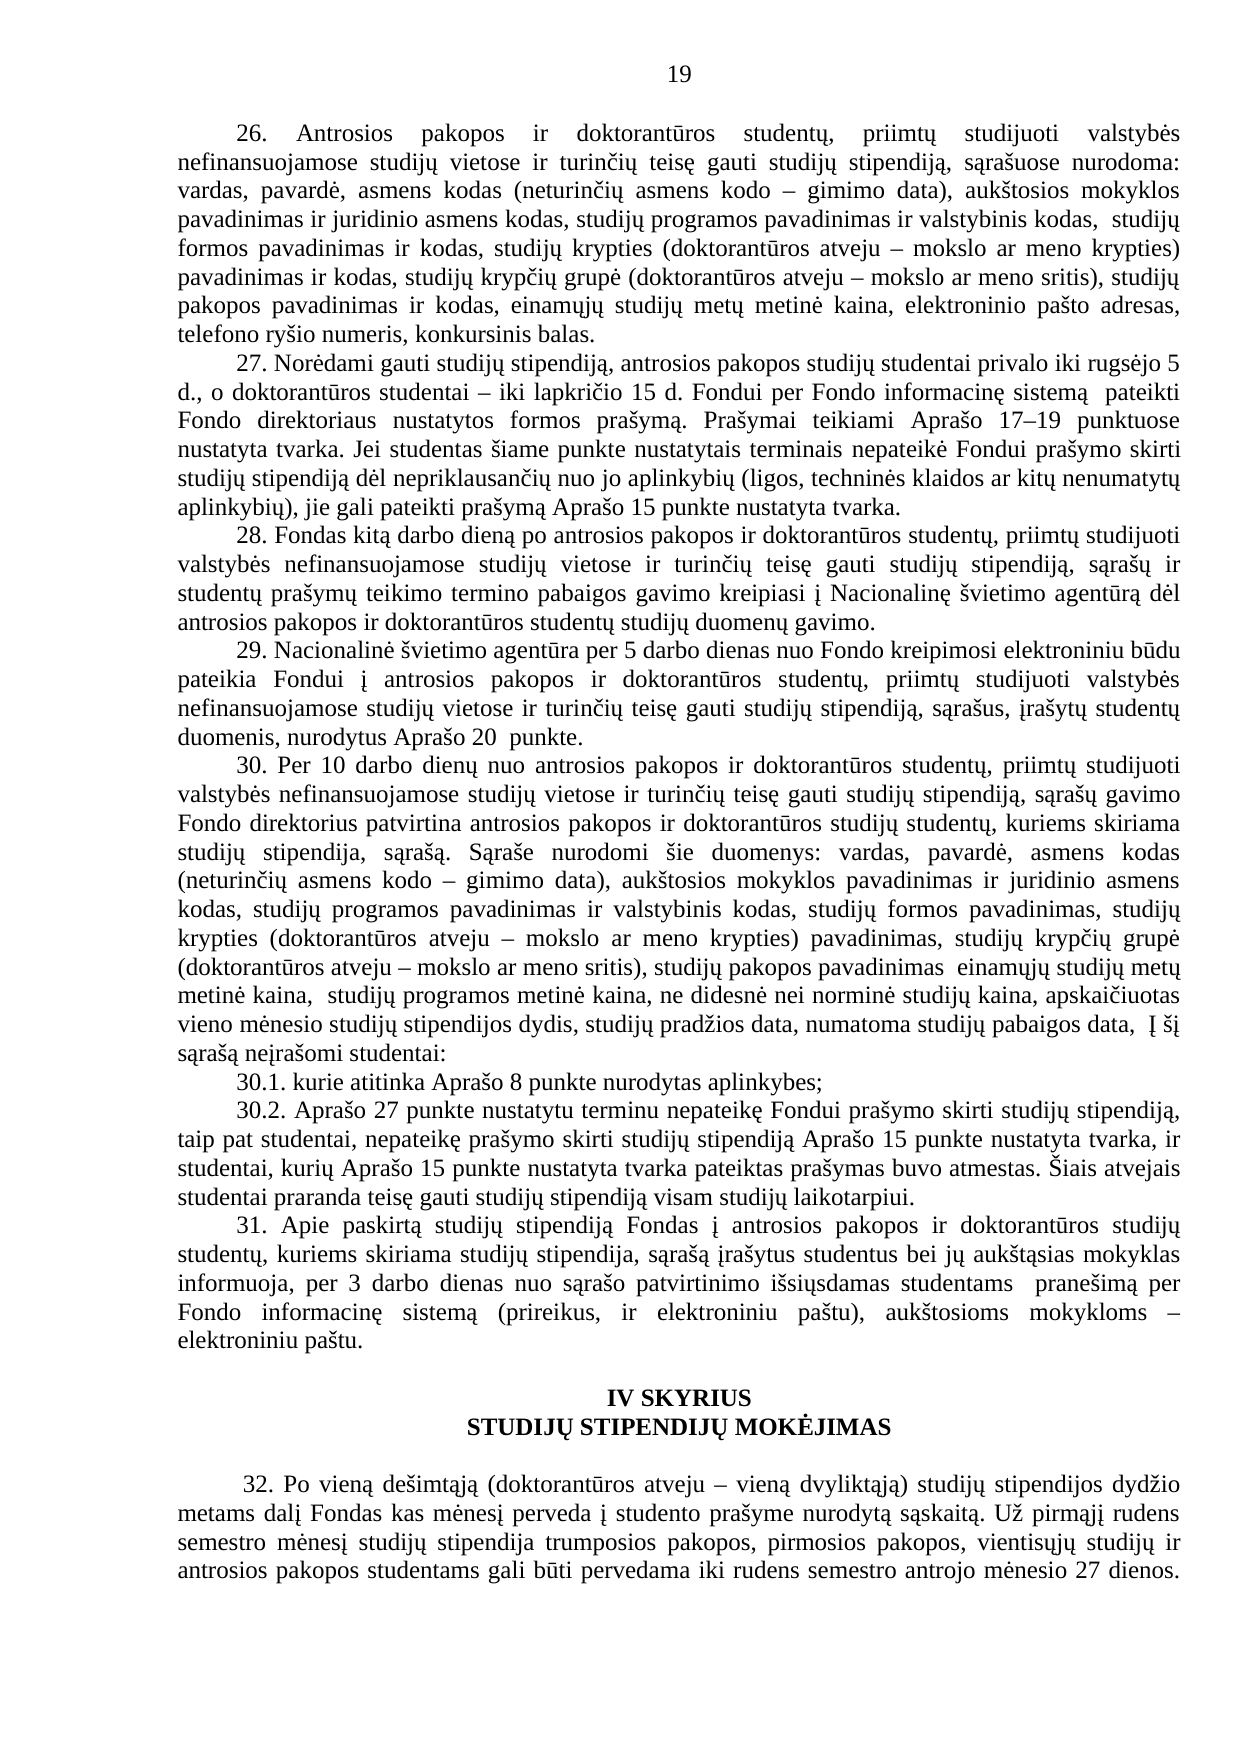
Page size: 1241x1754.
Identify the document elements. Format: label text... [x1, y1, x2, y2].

text 28. Fondas kitą darbo dieną po antrosios pakopos ir doktorantūros studentų, priimtų studijuoti valstybės nefinansuojamose studijų vietose ir turinčių teisę gauti studijų stipendiją, sąrašų ir studentų prašymų teikimo termino pabaigos gavimo kreipiasi į Nacionalinę švietimo agentūrą dėl antrosios pakopos ir doktorantūros studentų studijų duomenų gavimo. [177, 521, 1181, 636]
text 27. Norėdami gauti studijų stipendiją, antrosios pakopos studijų studentai privalo iki rugsėjo 5 d., o doktorantūros studentai – iki lapkričio 15 d. Fondui per Fondo informacinę sistemą pateikti Fondo direktoriaus nustatytos formos prašymą. Prašymai teikiami Aprašo 17–19 punktuose nustatyta tvarka. Jei studentas šiame punkte nustatytais terminais nepateikė Fondui prašymo skirti studijų stipendiją dėl nepriklausančių nuo jo aplinkybių (ligos, techninės klaidos ar kitų nenumatytų aplinkybių), jie gali pateikti prašymą Aprašo 15 punkte nustatyta tvarka. [177, 348, 1181, 521]
text 30. Per 10 darbo dienų nuo antrosios pakopos ir doktorantūros studentų, priimtų studijuoti valstybės nefinansuojamose studijų vietose ir turinčių teisę gauti studijų stipendiją, sąrašų gavimo Fondo direktorius patvirtina antrosios pakopos ir doktorantūros studijų studentų, kuriems skiriama studijų stipendija, sąrašą. Sąraše nurodomi šie duomenys: vardas, pavardė, asmens kodas (neturinčių asmens kodo – gimimo data), aukštosios mokyklos pavadinimas ir juridinio asmens kodas, studijų programos pavadinimas ir valstybinis kodas, studijų formos pavadinimas, studijų krypties (doktorantūros atveju – mokslo ar meno krypties) pavadinimas, studijų krypčių grupė (doktorantūros atveju – mokslo ar meno sritis), studijų pakopos pavadinimas einamųjų studijų metų metinė kaina, studijų programos metinė kaina, ne didesnė nei norminė studijų kaina, apskaičiuotas vieno mėnesio studijų stipendijos dydis, studijų pradžios data, numatoma studijų pabaigos data, Į šį sąrašą neįrašomi studentai: [177, 751, 1181, 1067]
text 31. Apie paskirtą studijų stipendiją Fondas į antrosios pakopos ir doktorantūros studijų studentų, kuriems skiriama studijų stipendija, sąrašą įrašytus studentus bei jų aukštąsias mokyklas informuoja, per 3 darbo dienas nuo sąrašo patvirtinimo išsiųsdamas studentams pranešimą per Fondo informacinę sistemą (prireikus, ir elektroniniu paštu), aukštosioms mokykloms – elektroniniu paštu. [177, 1211, 1181, 1354]
text 30.1. kurie atitinka Aprašo 8 punkte nurodytas aplinkybes; [177, 1067, 1181, 1096]
text STUDIJŲ STIPENDIJŲ MOKĖJIMAS [177, 1412, 1181, 1441]
text IV SKYRIUS [177, 1383, 1181, 1412]
text 26. Antrosios pakopos ir doktorantūros studentų, priimtų studijuoti valstybės nefinansuojamose studijų vietose ir turinčių teisę gauti studijų stipendiją, sąrašuose nurodoma: vardas, pavardė, asmens kodas (neturinčių asmens kodo – gimimo data), aukštosios mokyklos pavadinimas ir juridinio asmens kodas, studijų programos pavadinimas ir valstybinis kodas, studijų formos pavadinimas ir kodas, studijų krypties (doktorantūros atveju – mokslo ar meno krypties) pavadinimas ir kodas, studijų krypčių grupė (doktorantūros atveju – mokslo ar meno sritis), studijų pakopos pavadinimas ir kodas, einamųjų studijų metų metinė kaina, elektroninio pašto adresas, telefono ryšio numeris, konkursinis balas. [177, 118, 1181, 348]
text 30.2. Aprašo 27 punkte nustatytu terminu nepateikę Fondui prašymo skirti studijų stipendiją, taip pat studentai, nepateikę prašymo skirti studijų stipendiją Aprašo 15 punkte nustatyta tvarka, ir studentai, kurių Aprašo 15 punkte nustatyta tvarka pateiktas prašymas buvo atmestas. Šiais atvejais studentai praranda teisę gauti studijų stipendiją visam studijų laikotarpiui. [177, 1096, 1181, 1211]
text 29. Nacionalinė švietimo agentūra per 5 darbo dienas nuo Fondo kreipimosi elektroniniu būdu pateikia Fondui į antrosios pakopos ir doktorantūros studentų, priimtų studijuoti valstybės nefinansuojamose studijų vietose ir turinčių teisę gauti studijų stipendiją, sąrašus, įrašytų studentų duomenis, nurodytus Aprašo 20 punkte. [177, 636, 1181, 751]
text 32. Po vieną dešimtąją (doktorantūros atveju – vieną dvyliktąją) studijų stipendijos dydžio metams dalį Fondas kas mėnesį perveda į studento prašyme nurodytą sąskaitą. Už pirmąjį rudens semestro mėnesį studijų stipendija trumposios pakopos, pirmosios pakopos, vientisųjų studijų ir antrosios pakopos studentams gali būti pervedama iki rudens semestro antrojo mėnesio 27 dienos. [177, 1469, 1181, 1584]
